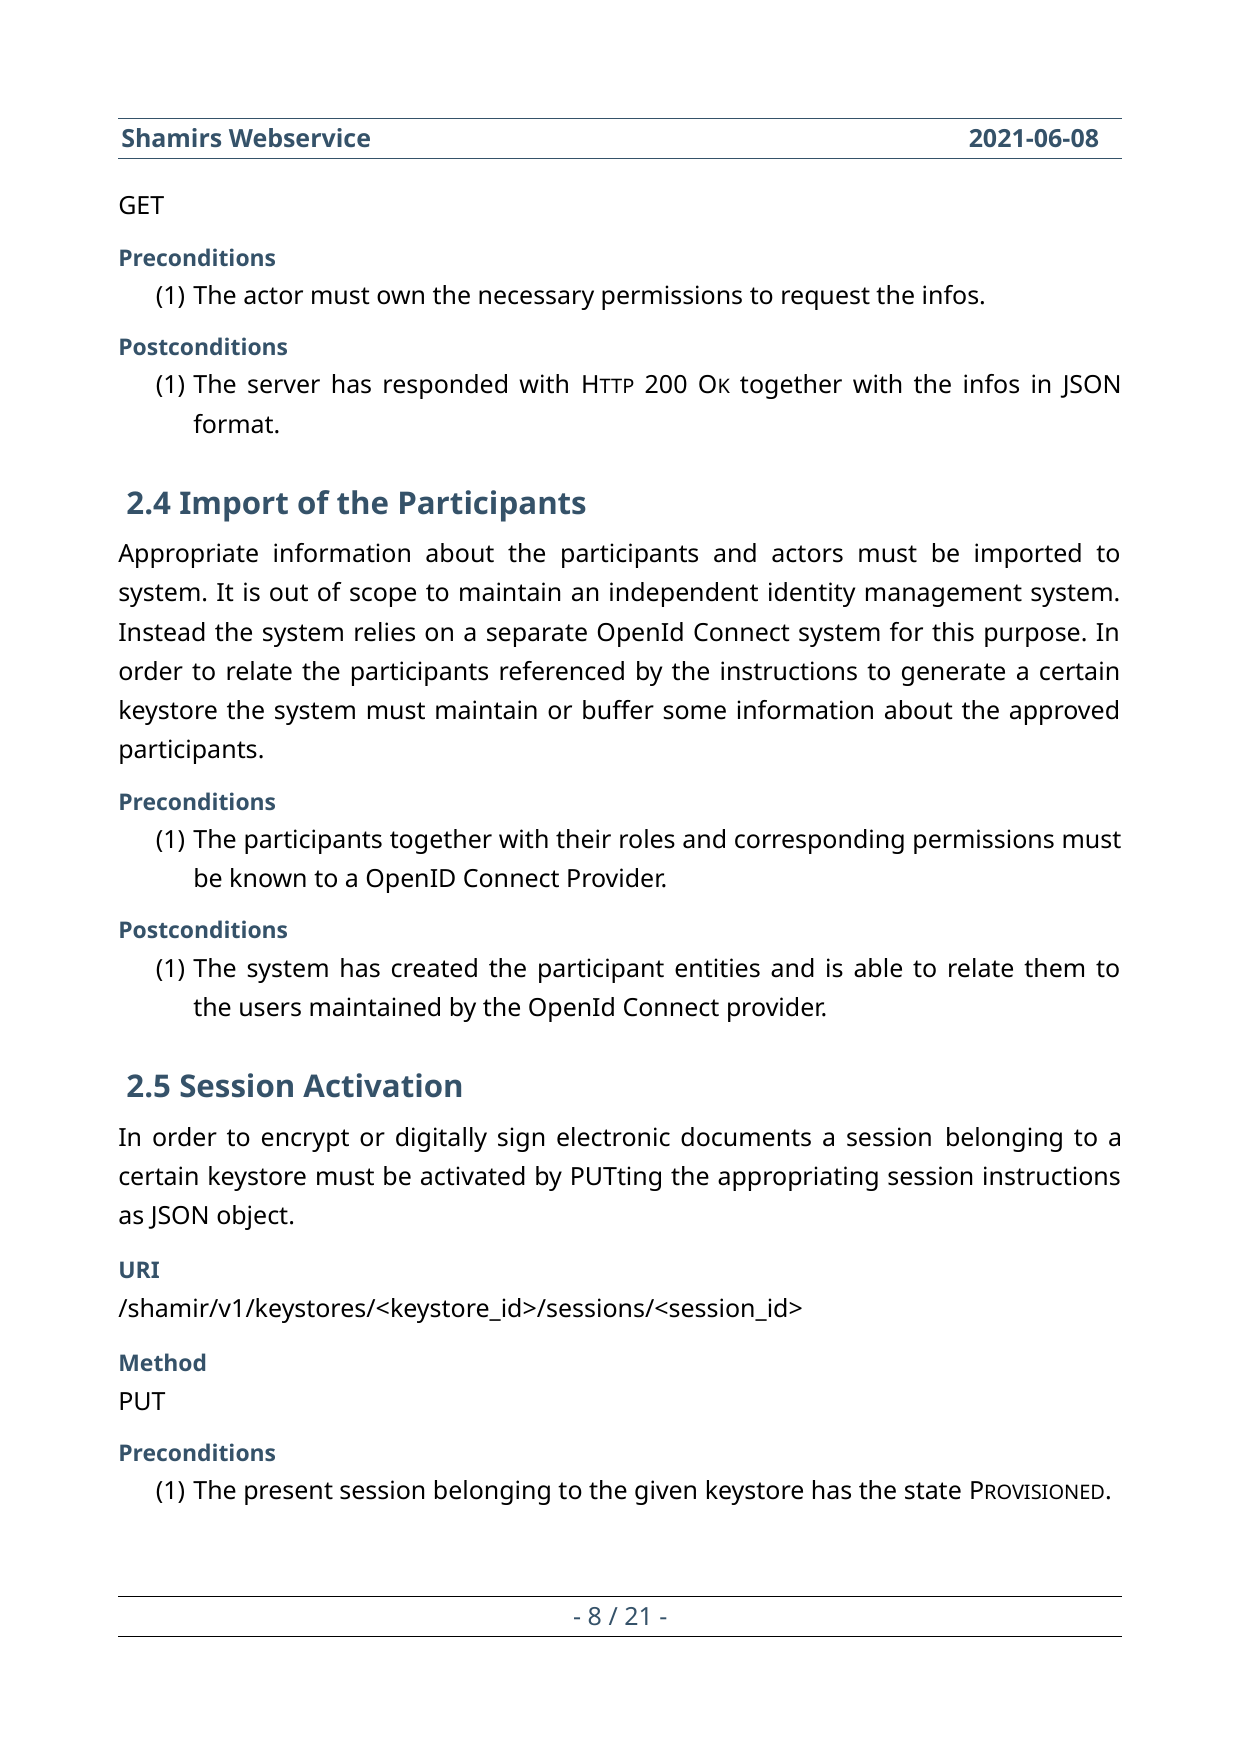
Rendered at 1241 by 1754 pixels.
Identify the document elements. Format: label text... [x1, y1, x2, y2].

text Postconditions [118, 331, 1122, 362]
text Preconditions [118, 786, 1122, 817]
text Appropriate information about the participants and actors must be imported to system. It is out of scope to maintain an independent identity management system. Instead the system relies on a separate OpenId Connect system for this purpose. In order to relate the participants referenced by the instructions to generate a certain keystore the system must maintain or buffer some information about the approved participants. [118, 536, 1122, 766]
list The server has responded with Http 200 Ok together with the infos in JSON format. [156, 367, 1122, 440]
text GET [118, 188, 1122, 222]
text URI [118, 1251, 1122, 1285]
text Preconditions [118, 1437, 1122, 1468]
list The system has created the participant entities and is able to relate them to the users maintained by the OpenId Connect provider. [156, 950, 1122, 1023]
list The actor must own the necessary permissions to request the infos. [156, 277, 1122, 311]
text Preconditions [118, 241, 1122, 273]
subtitle Import of the Participants [118, 481, 1122, 523]
subtitle Session Activation [118, 1064, 1122, 1107]
text Postconditions [118, 914, 1122, 946]
text Method [118, 1344, 1122, 1378]
list The participants together with their roles and corresponding permissions must be known to a OpenID Connect Provider. [156, 821, 1122, 895]
text PUT [118, 1383, 1122, 1417]
list The present session belonging to the given keystore has the state Provisioned. [156, 1473, 1122, 1507]
text In order to encrypt or digitally sign electronic documents a session belonging to a certain keystore must be activated by PUTting the appropriating session instructions as JSON object. [118, 1119, 1122, 1232]
text /shamir/v1/keystores/<keystore_id>/sessions/<session_id> [118, 1290, 1122, 1324]
